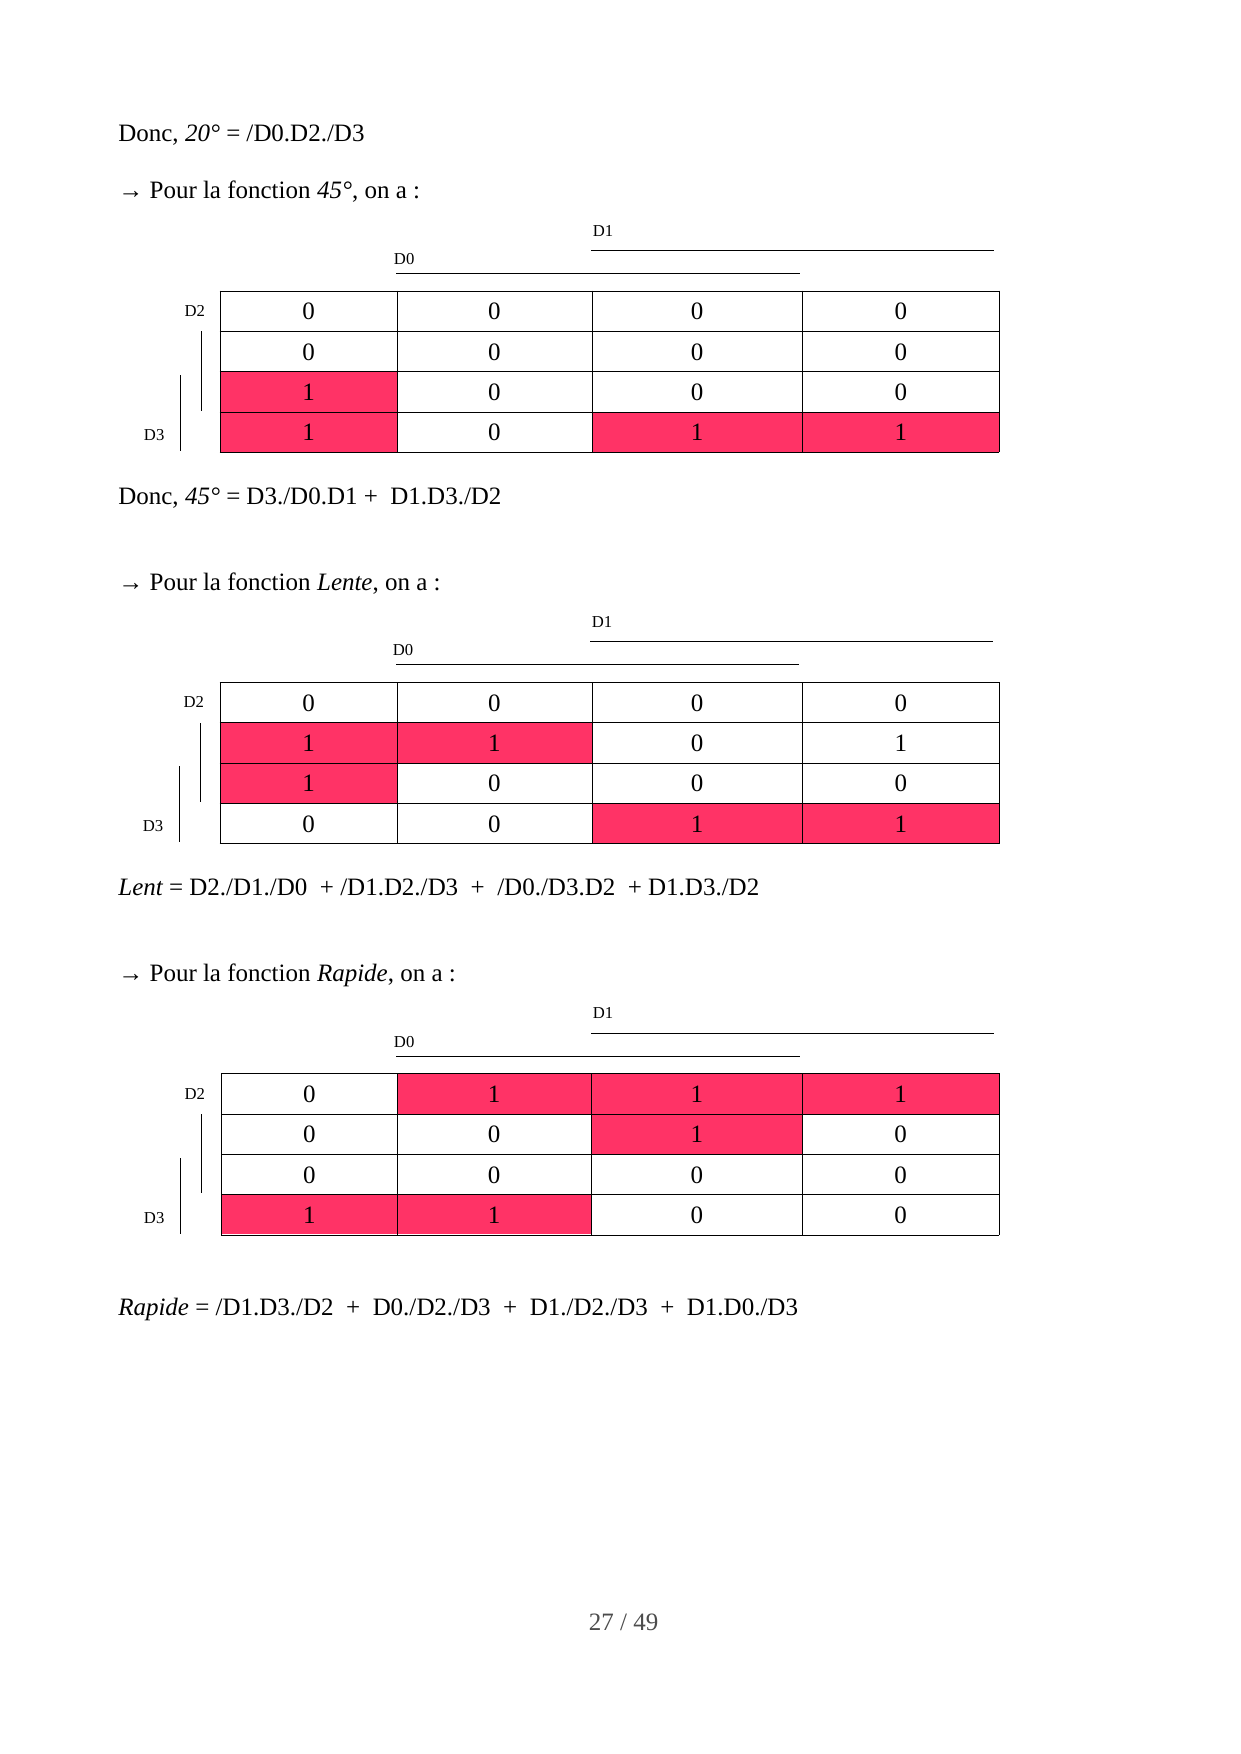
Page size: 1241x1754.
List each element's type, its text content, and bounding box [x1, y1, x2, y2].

table_cell 0 [221, 332, 397, 371]
table_cell 0 [803, 332, 999, 371]
table_cell 1 [221, 764, 397, 803]
table_cell 0 [803, 1115, 999, 1154]
table_header 0 [398, 292, 592, 331]
table_cell 0 [803, 1195, 999, 1234]
table_cell 0 [398, 413, 592, 452]
table_cell 0 [803, 764, 999, 803]
table_header 0 [221, 683, 397, 722]
table_cell 0 [803, 1155, 999, 1194]
text Donc, 20° = /D0.D2./D3 [118, 118, 1122, 147]
table_cell 1 [803, 723, 999, 763]
table_cell 0 [222, 1115, 397, 1154]
table_cell 0 [398, 804, 592, 843]
table_cell 1 [221, 413, 397, 452]
text → Pour la fonction 45°, on a : [118, 176, 1122, 204]
table_cell 1 [398, 1195, 591, 1234]
table_cell 1 [398, 723, 592, 763]
table_cell 0 [221, 804, 397, 843]
table_cell 0 [593, 332, 802, 371]
table_cell 1 [592, 1115, 802, 1154]
table_cell 1 [593, 804, 802, 843]
table_cell 1 [803, 804, 999, 843]
table_cell 0 [398, 1115, 591, 1154]
table_header 0 [222, 1074, 397, 1114]
table_header 0 [593, 683, 802, 722]
table_cell 1 [803, 413, 999, 452]
table_cell 0 [593, 764, 802, 803]
text → Pour la fonction Lente, on a : [118, 567, 1122, 596]
table_header 1 [592, 1074, 802, 1114]
table_header 0 [803, 683, 999, 722]
table_cell 0 [398, 332, 592, 371]
table_cell 0 [592, 1155, 802, 1194]
table_header 0 [593, 292, 802, 331]
table_header 1 [398, 1074, 591, 1114]
table_cell 1 [222, 1195, 397, 1234]
table_cell 0 [222, 1155, 397, 1194]
table_cell 1 [593, 413, 802, 452]
table_cell 0 [592, 1195, 802, 1234]
text Donc, 45° = D3./D0.D1 + D1.D3./D2 [118, 481, 1122, 509]
table_header 0 [803, 292, 999, 331]
table_cell 0 [803, 372, 999, 412]
table_cell 0 [593, 372, 802, 412]
table_cell 0 [398, 764, 592, 803]
text Rapide = /D1.D3./D2 + D0./D2./D3 + D1./D2./D3 + D1.D0./D3 [118, 1292, 1122, 1321]
table_cell 0 [398, 372, 592, 412]
text Lent = D2./D1./D0 + /D1.D2./D3 + /D0./D3.D2 + D1.D3./D2 [118, 872, 1122, 901]
table_cell 1 [221, 723, 397, 763]
table_cell 0 [593, 723, 802, 763]
table_cell 1 [221, 372, 397, 412]
table_cell 0 [398, 1155, 591, 1194]
table_header 0 [398, 683, 592, 722]
table_header 1 [803, 1074, 999, 1114]
table_header 0 [221, 292, 397, 331]
text → Pour la fonction Rapide, on a : [118, 958, 1122, 987]
